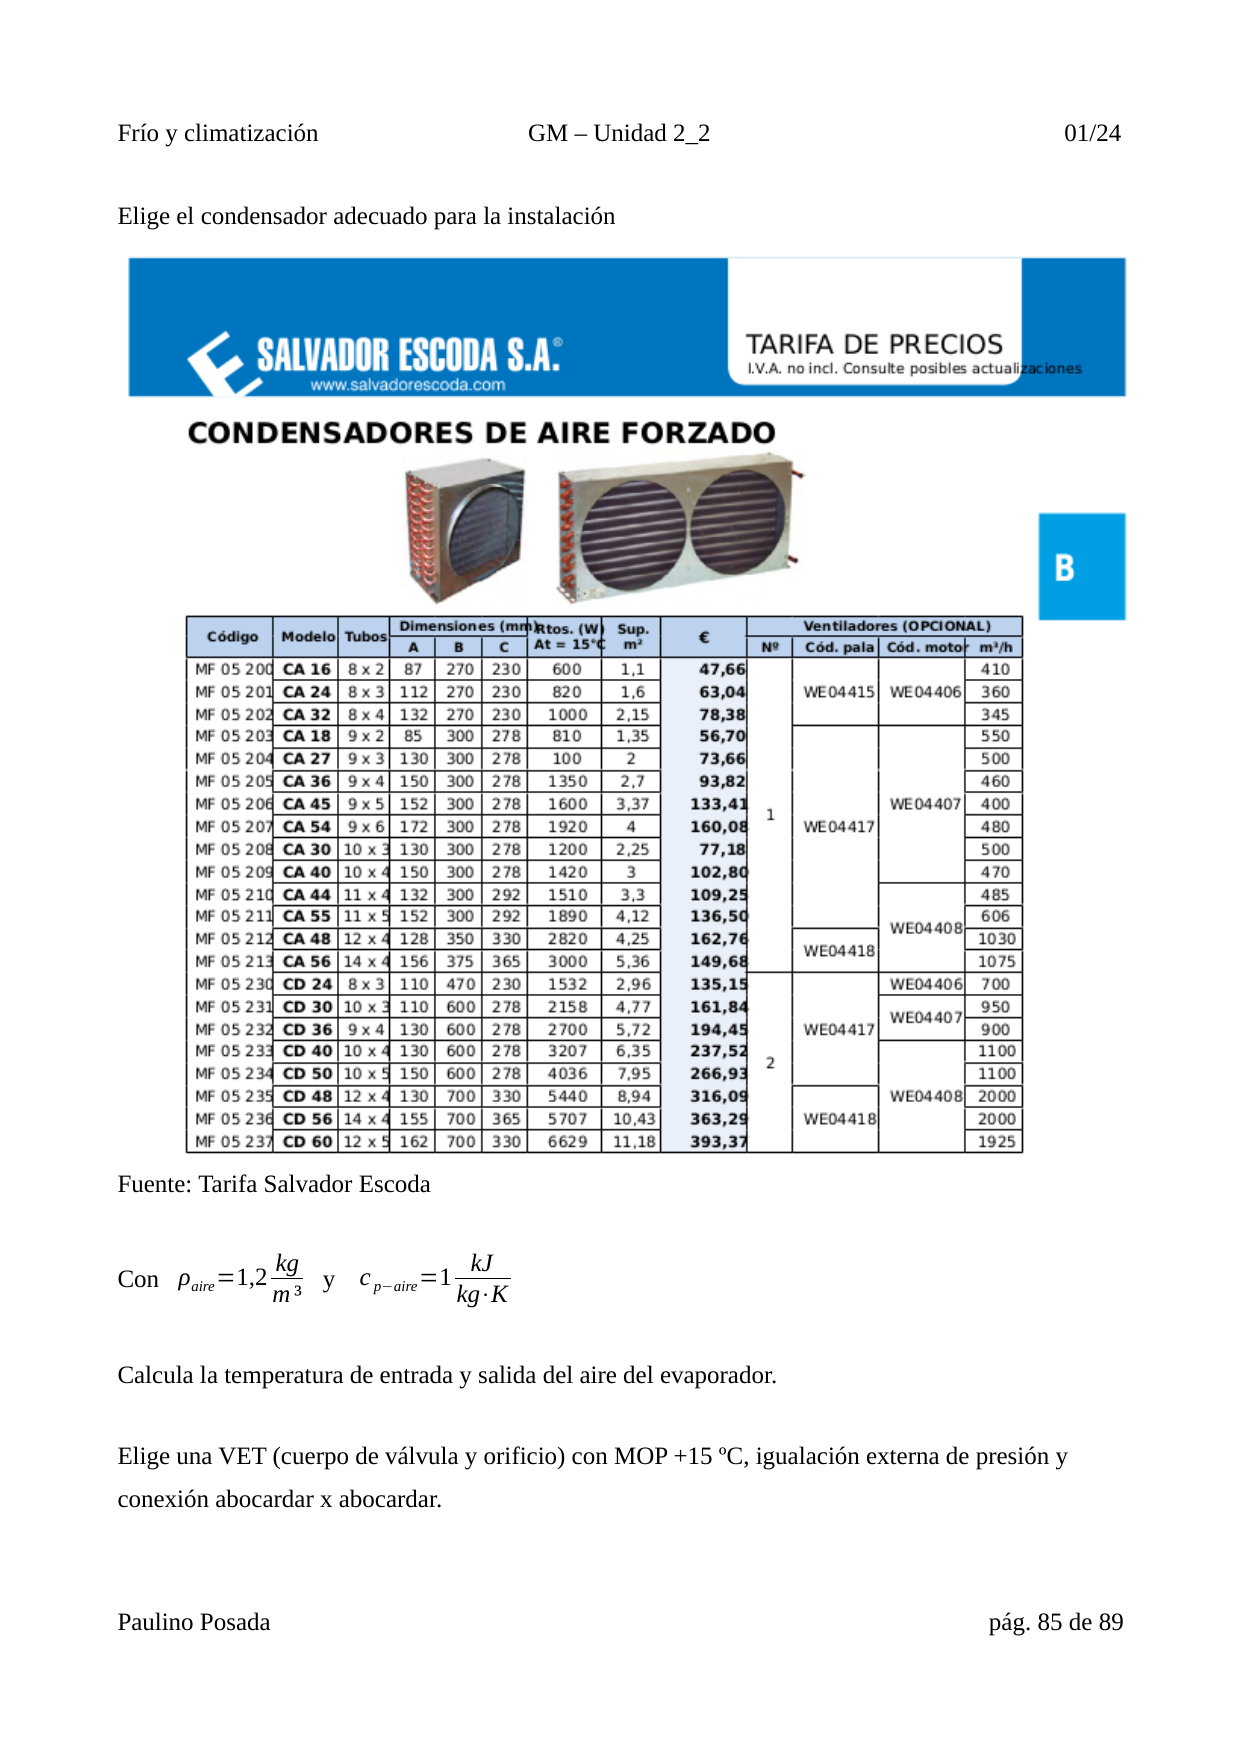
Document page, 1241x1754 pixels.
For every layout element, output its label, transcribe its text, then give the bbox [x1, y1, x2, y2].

text Calcula la temperatura de entrada y salida del aire del evaporador. [117, 1360, 1123, 1389]
text Cony [117, 1249, 1123, 1308]
picture [124, 254, 1131, 1158]
text Elige una VET (cuerpo de válvula y orificio) con MOP +15 ºC, igualación externa de presión y conexión abocardar x abocardar. [117, 1441, 1123, 1513]
text Elige el condensador adecuado para la instalación [117, 201, 1123, 230]
text Fuente: Tarifa Salvador Escoda [117, 1169, 1123, 1198]
